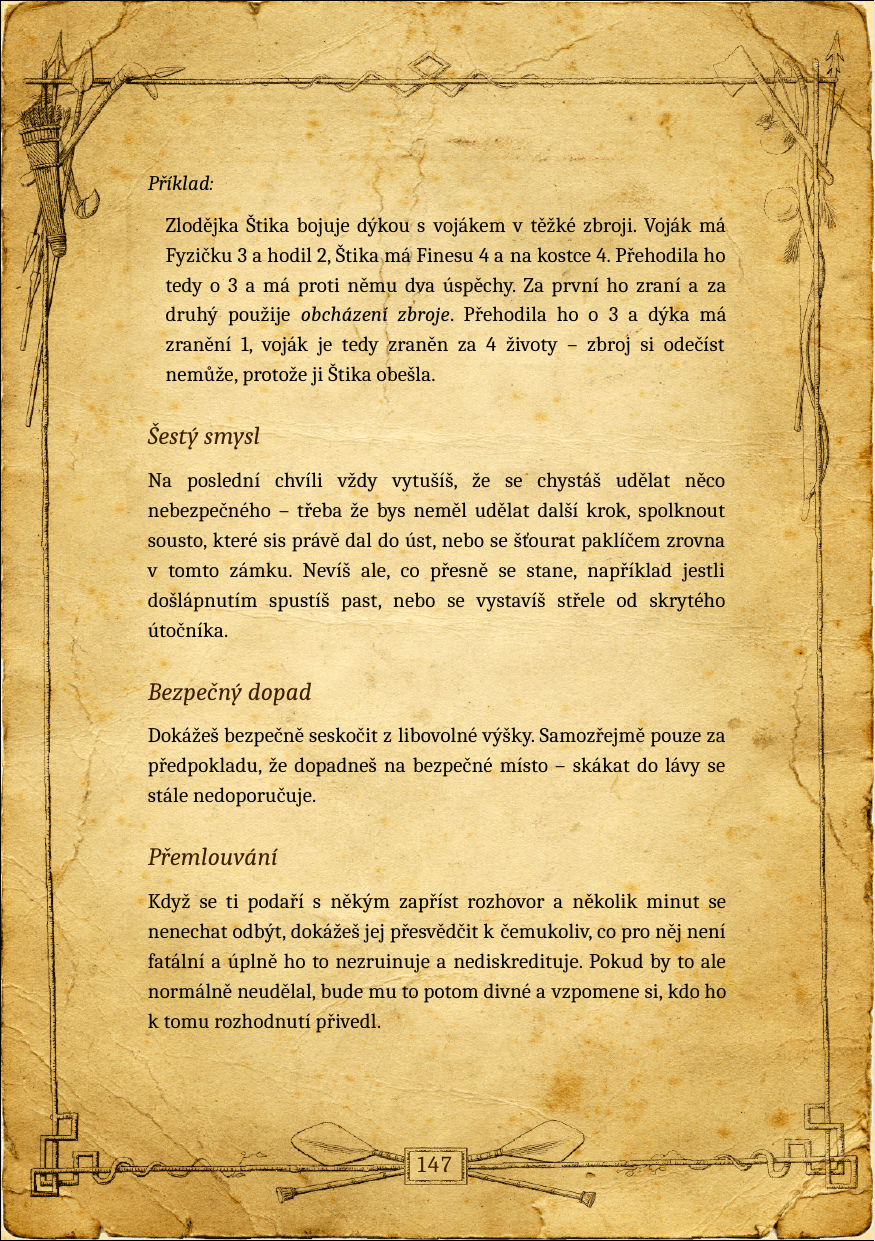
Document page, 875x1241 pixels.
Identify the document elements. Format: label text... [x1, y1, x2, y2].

subtitle Přemlouvání [148, 843, 726, 872]
text Na poslední chvíli vždy vytušíš, že se chystáš udělat něco nebezpečného – třeba že bys neměl udělat další krok, spolknout sousto, které sis právě dal do úst, nebo se šťourat paklíčem zrovna v⁠ tomto zámku. Nevíš ale, co přesně se stane, například jestli došlápnutím spustíš past, nebo se vystavíš střele od skrytého útočníka. [148, 469, 726, 642]
text Když se ti podaří s⁠ někým zapříst rozhovor a⁠ několik minut se nenechat odbýt, dokážeš jej přesvědčit k⁠ čemukoliv, co pro něj není fatální a⁠ úplně ho to nezruinuje a⁠ nediskredituje. Pokud by to ale normálně neudělal, bude mu to potom divné a⁠ vzpomene si, kdo ho k⁠ tomu rozhodnutí přivedl. [148, 890, 726, 1033]
text Dokážeš bezpečně seskočit z⁠ libovolné výšky. Samozřejmě pouze za předpokladu, že dopadneš na bezpečné místo – skákat do lávy se stále nedoporučuje. [148, 724, 726, 808]
text Příklad: [148, 172, 726, 196]
picture [1, 1, 874, 1240]
text Zlodějka Štika bojuje dýkou s⁠ vojákem v⁠ těžké zbroji. Voják má Fyzičku 3 a⁠ hodil 2, Štika má Finesu 4 a⁠ na kostce 4. Přehodila ho tedy o⁠ 3 a⁠ má proti němu dva úspěchy. Za první ho zraní a⁠ za druhý použije obcházení zbroje. Přehodila ho o⁠ 3 a⁠ dýka má zranění 1, voják je tedy zraněn za 4 životy – zbroj si odečíst nemůže, protože ji Štika obešla. [165, 213, 726, 387]
subtitle Šestý smysl [148, 422, 726, 451]
subtitle Bezpečný dopad [148, 678, 726, 706]
